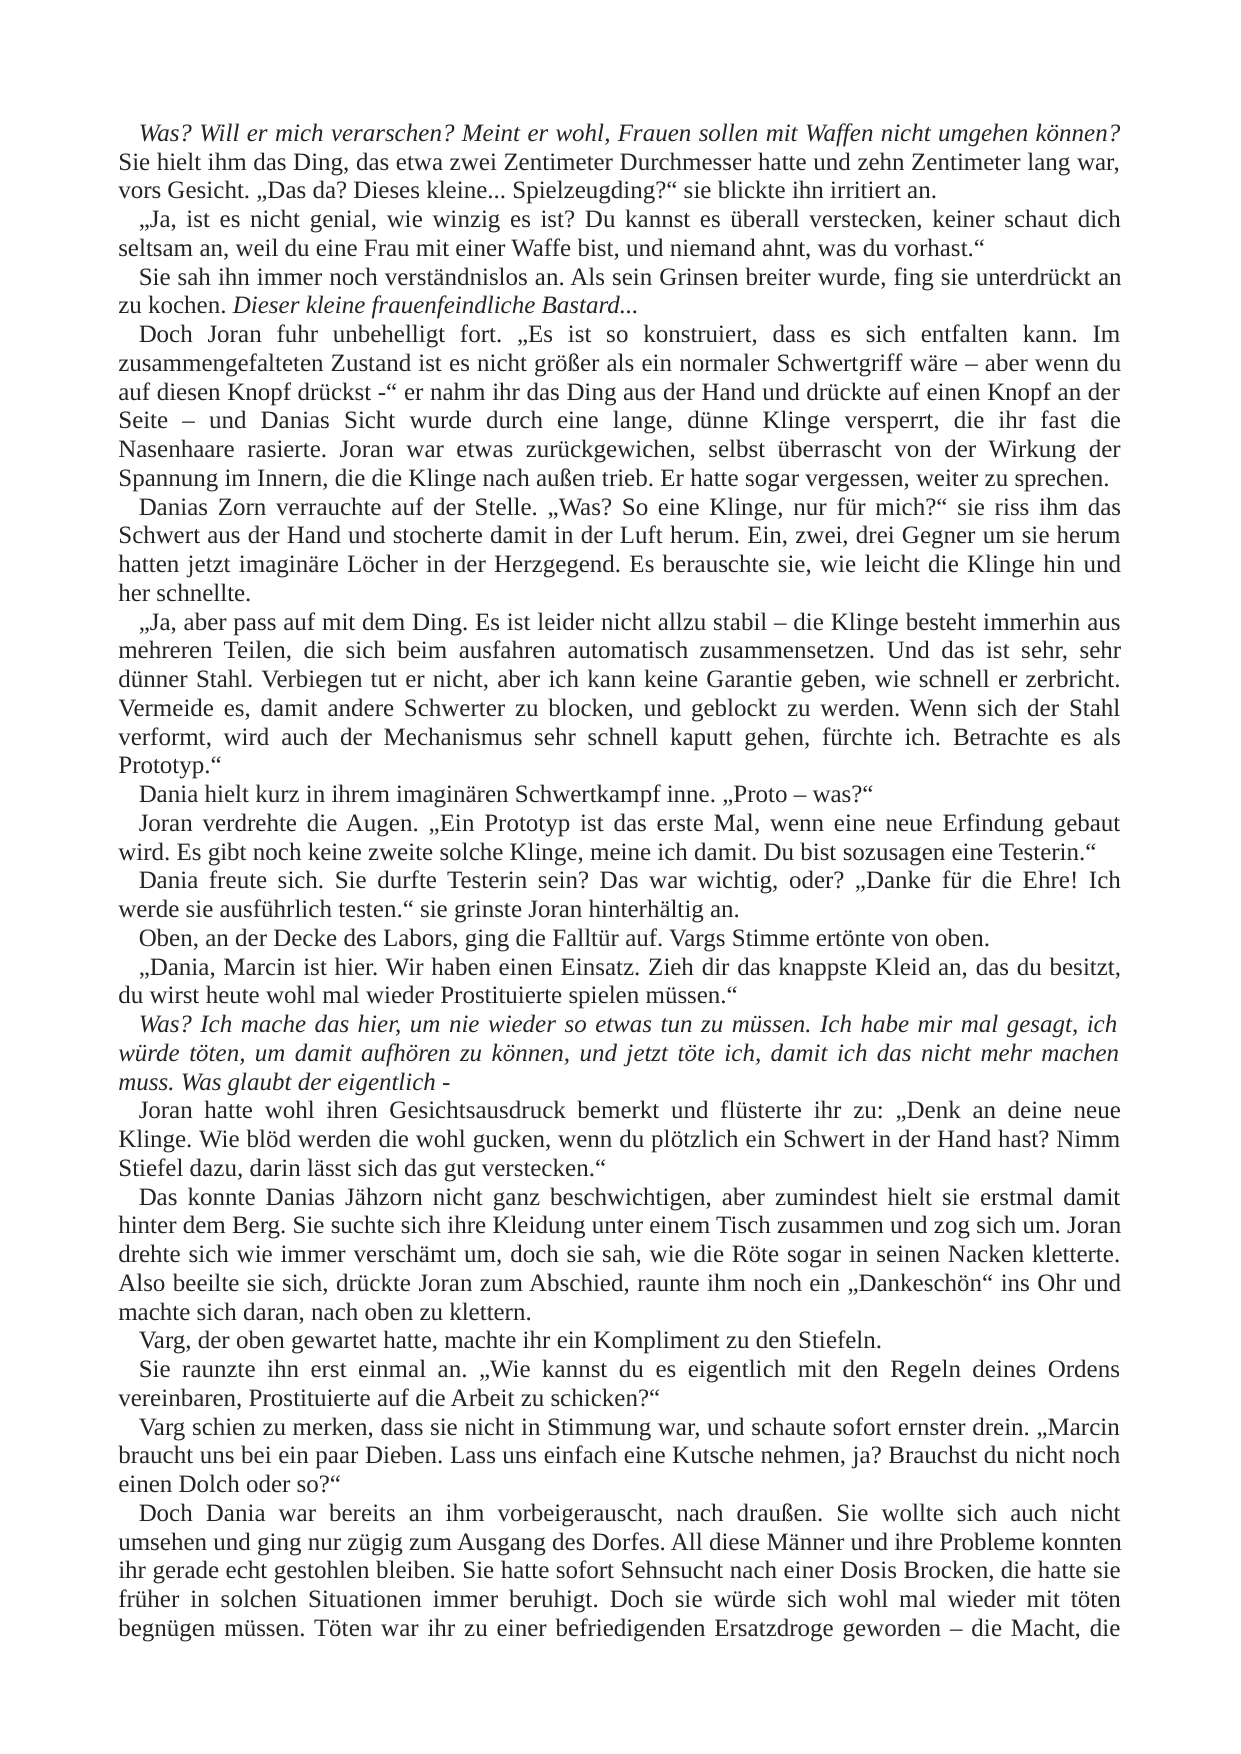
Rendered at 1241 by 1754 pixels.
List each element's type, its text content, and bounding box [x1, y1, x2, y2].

text Danias Zorn verrauchte auf der Stelle. „Was? So eine Klinge, nur für mich?“ sie riss ihm das Schwert aus der Hand und stocherte damit in der Luft herum. Ein, zwei, drei Gegner um sie herum hatten jetzt imaginäre Löcher in der Herzgegend. Es berauschte sie, wie leicht die Klinge hin und her schnellte. [118, 492, 1122, 607]
text „Dania, Marcin ist hier. Wir haben einen Einsatz. Zieh dir das knappste Kleid an, das du besitzt, du wirst heute wohl mal wieder Prostituierte spielen müssen.“ [118, 952, 1122, 1009]
text Doch Joran fuhr unbehelligt fort. „Es ist so konstruiert, dass es sich entfalten kann. Im zusammengefalteten Zustand ist es nicht größer als ein normaler Schwertgriff wäre – aber wenn du auf diesen Knopf drückst -“ er nahm ihr das Ding aus der Hand und drückte auf einen Knopf an der Seite – und Danias Sicht wurde durch eine lange, dünne Klinge versperrt, die ihr fast die Nasenhaare rasierte. Joran war etwas zurückgewichen, selbst überrascht von der Wirkung der Spannung im Innern, die die Klinge nach außen trieb. Er hatte sogar vergessen, weiter zu sprechen. [118, 319, 1122, 492]
text Sie raunzte ihn erst einmal an. „Wie kannst du es eigentlich mit den Regeln deines Ordens vereinbaren, Prostituierte auf die Arbeit zu schicken?“ [118, 1354, 1122, 1412]
text Joran hatte wohl ihren Gesichtsausdruck bemerkt und flüsterte ihr zu: „Denk an deine neue Klinge. Wie blöd werden die wohl gucken, wenn du plötzlich ein Schwert in der Hand hast? Nimm Stiefel dazu, darin lässt sich das gut verstecken.“ [118, 1096, 1122, 1182]
text Doch Dania war bereits an ihm vorbeigerauscht, nach draußen. Sie wollte sich auch nicht umsehen und ging nur zügig zum Ausgang des Dorfes. All diese Männer und ihre Probleme konnten ihr gerade echt gestohlen bleiben. Sie hatte sofort Sehnsucht nach einer Dosis Brocken, die hatte sie früher in solchen Situationen immer beruhigt. Doch sie würde sich wohl mal wieder mit töten begnügen müssen. Töten war ihr zu einer befriedigenden Ersatzdroge geworden – die Macht, die [118, 1498, 1122, 1642]
text Was? Ich mache das hier, um nie wieder so etwas tun zu müssen. Ich habe mir mal gesagt, ich würde töten, um damit aufhören zu können, und jetzt töte ich, damit ich das nicht mehr machen muss. Was glaubt der eigentlich - [118, 1009, 1122, 1096]
text Varg, der oben gewartet hatte, machte ihr ein Kompliment zu den Stiefeln. [118, 1326, 1122, 1354]
text Oben, an der Decke des Labors, ging die Falltür auf. Vargs Stimme ertönte von oben. [118, 923, 1122, 952]
text Sie sah ihn immer noch verständnislos an. Als sein Grinsen breiter wurde, fing sie unterdrückt an zu kochen. Dieser kleine frauenfeindliche Bastard... [118, 262, 1122, 319]
text Was? Will er mich verarschen? Meint er wohl, Frauen sollen mit Waffen nicht umgehen können? Sie hielt ihm das Ding, das etwa zwei Zentimeter Durchmesser hatte und zehn Zentimeter lang war, vors Gesicht. „Das da? Dieses kleine... Spielzeugding?“ sie blickte ihn irritiert an. [118, 118, 1122, 204]
text „Ja, ist es nicht genial, wie winzig es ist? Du kannst es überall verstecken, keiner schaut dich seltsam an, weil du eine Frau mit einer Waffe bist, und niemand ahnt, was du vorhast.“ [118, 204, 1122, 262]
text Das konnte Danias Jähzorn nicht ganz beschwichtigen, aber zumindest hielt sie erstmal damit hinter dem Berg. Sie suchte sich ihre Kleidung unter einem Tisch zusammen und zog sich um. Joran drehte sich wie immer verschämt um, doch sie sah, wie die Röte sogar in seinen Nacken kletterte. Also beeilte sie sich, drückte Joran zum Abschied, raunte ihm noch ein „Dankeschön“ ins Ohr und machte sich daran, nach oben zu klettern. [118, 1182, 1122, 1326]
text Dania freute sich. Sie durfte Testerin sein? Das war wichtig, oder? „Danke für die Ehre! Ich werde sie ausführlich testen.“ sie grinste Joran hinterhältig an. [118, 866, 1122, 923]
text „Ja, aber pass auf mit dem Ding. Es ist leider nicht allzu stabil – die Klinge besteht immerhin aus mehreren Teilen, die sich beim ausfahren automatisch zusammensetzen. Und das ist sehr, sehr dünner Stahl. Verbiegen tut er nicht, aber ich kann keine Garantie geben, wie schnell er zerbricht. Vermeide es, damit andere Schwerter zu blocken, und geblockt zu werden. Wenn sich der Stahl verformt, wird auch der Mechanismus sehr schnell kaputt gehen, fürchte ich. Betrachte es als Prototyp.“ [118, 607, 1122, 779]
text Joran verdrehte die Augen. „Ein Prototyp ist das erste Mal, wenn eine neue Erfindung gebaut wird. Es gibt noch keine zweite solche Klinge, meine ich damit. Du bist sozusagen eine Testerin.“ [118, 808, 1122, 866]
text Varg schien zu merken, dass sie nicht in Stimmung war, und schaute sofort ernster drein. „Marcin braucht uns bei ein paar Dieben. Lass uns einfach eine Kutsche nehmen, ja? Brauchst du nicht noch einen Dolch oder so?“ [118, 1412, 1122, 1498]
text Dania hielt kurz in ihrem imaginären Schwertkampf inne. „Proto – was?“ [118, 779, 1122, 808]
